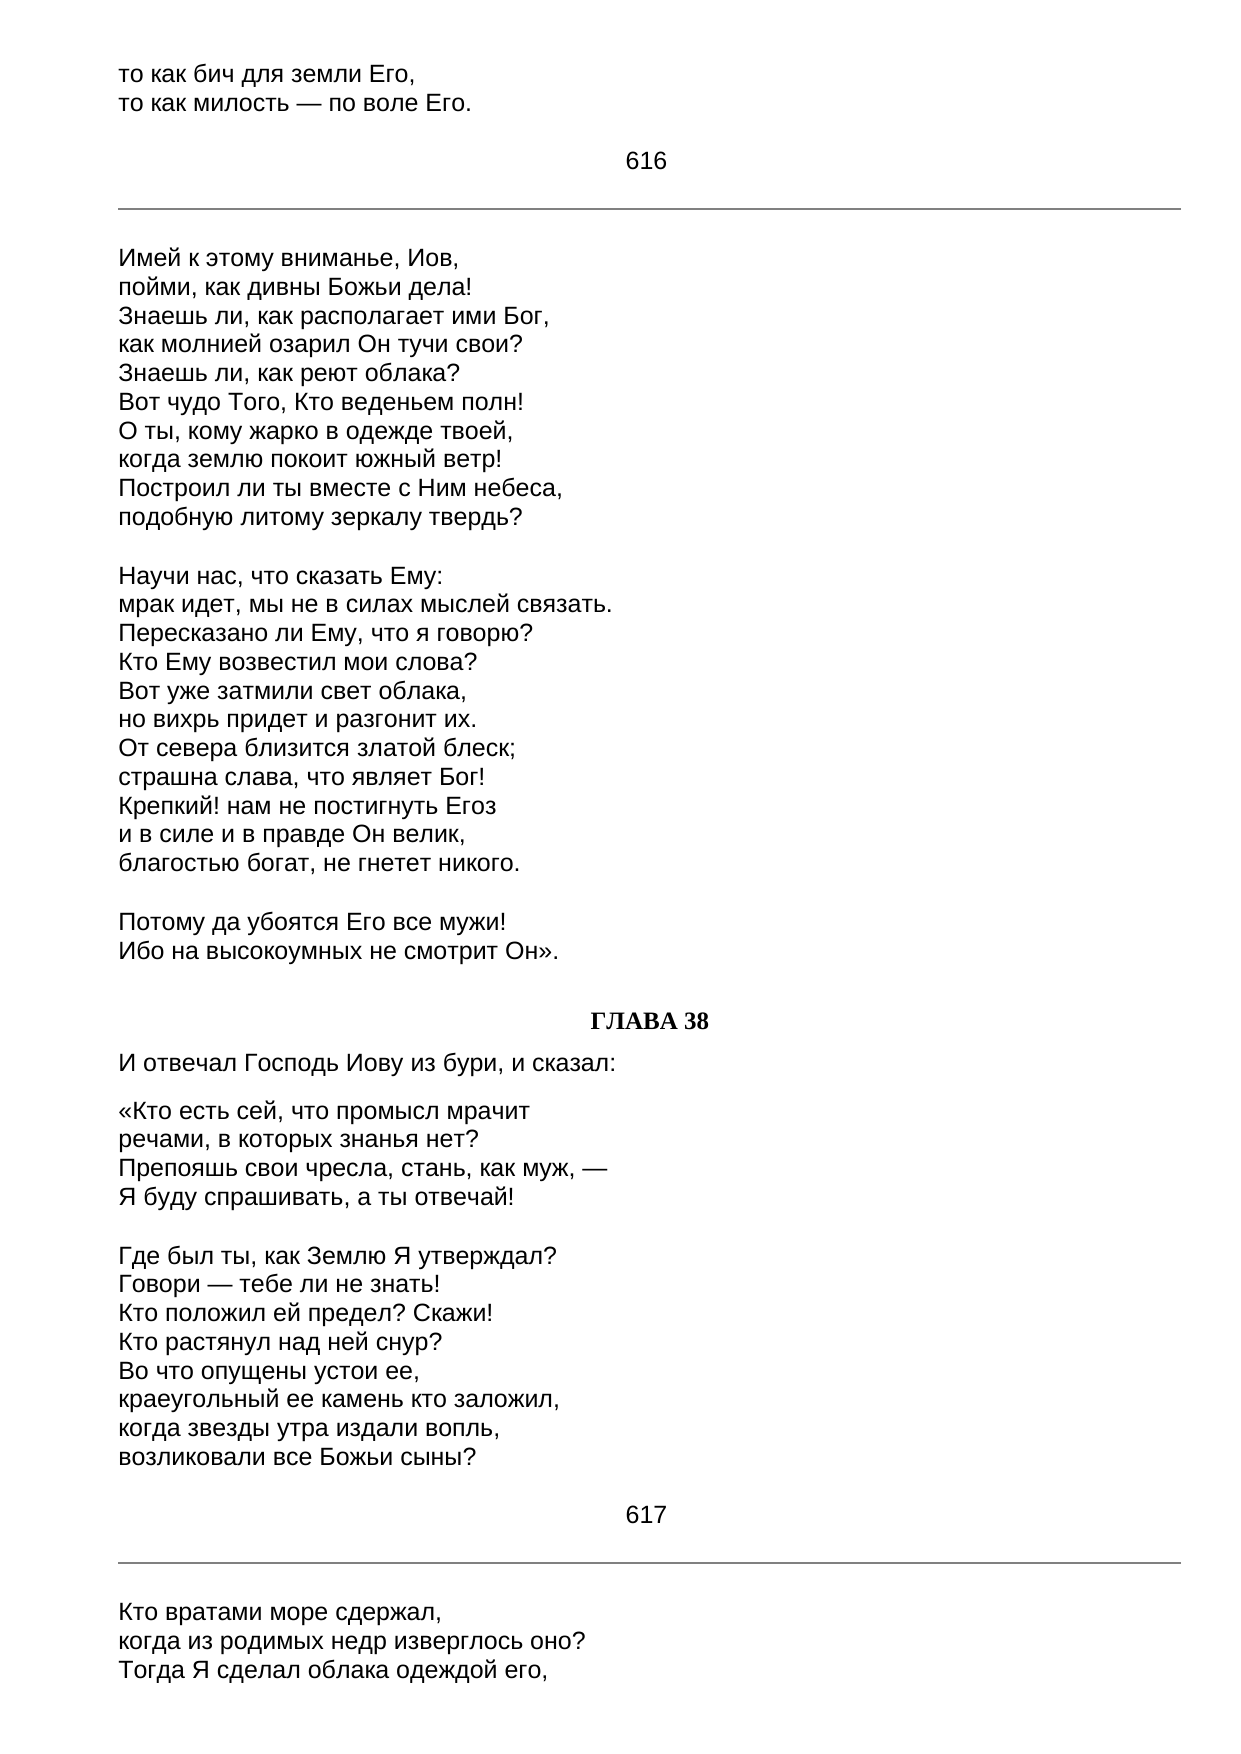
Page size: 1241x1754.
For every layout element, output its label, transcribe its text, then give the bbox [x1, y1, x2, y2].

table_header то как бич для земли Его, то как милость — по воле Его. [118, 59, 651, 146]
table_header «Кто есть сей, что промысл мрачит речами, в которых знанья нет? Препояшь свои чресла, стань, как муж, — Я буду спрашивать, а ты отвечай! Где был ты, как Землю Я утверждал? Говори — тебе ли не знать! Кто положил ей предел? Скажи! Кто растянул над ней снур? Во что опущены устои ее, краеугольный ее камень кто заложил, когда звезды утра издали вопль, возликовали все Божьи сыны? [118, 1096, 630, 1500]
text 617 [118, 1500, 1181, 1529]
table_header Кто вратами море сдержал, когда из родимых недр изверглось оно? Тогда Я сделал облака одеждой его, [118, 1597, 626, 1683]
subtitle ГЛАВА 38 [118, 1006, 1181, 1035]
text И отвечал Господь Иову из бури, и сказал: [118, 1048, 1181, 1076]
text 616 [118, 146, 1181, 175]
table_header Имей к этому вниманье, Иов, пойми, как дивны Божьи дела! Знаешь ли, как располагает ими Бог, как молнией озарил Он тучи свои? Знаешь ли, как реют облака? Вот чудо Того, Кто веденьем полн! О ты, кому жарко в одежде твоей, когда землю покоит южный ветр! Построил ли ты вместе с Ним небеса, подобную литому зеркалу твердь? Научи нас, что сказать Ему: мрак идет, мы не в силах мыслей связать. Пересказано ли Ему, что я говорю? Кто Ему возвестил мои слова? Вот уже затмили свет облака, но вихрь придет и разгонит их. От севера близится златой блеск; страшна слава, что являет Бог! Крепкий! нам не постигнуть Егоз и в силе и в правде Он велик, благостью богат, не гнетет никого. Потому да убоятся Его все мужи! Ибо на высокоумных не смотрит Он». [118, 243, 636, 994]
